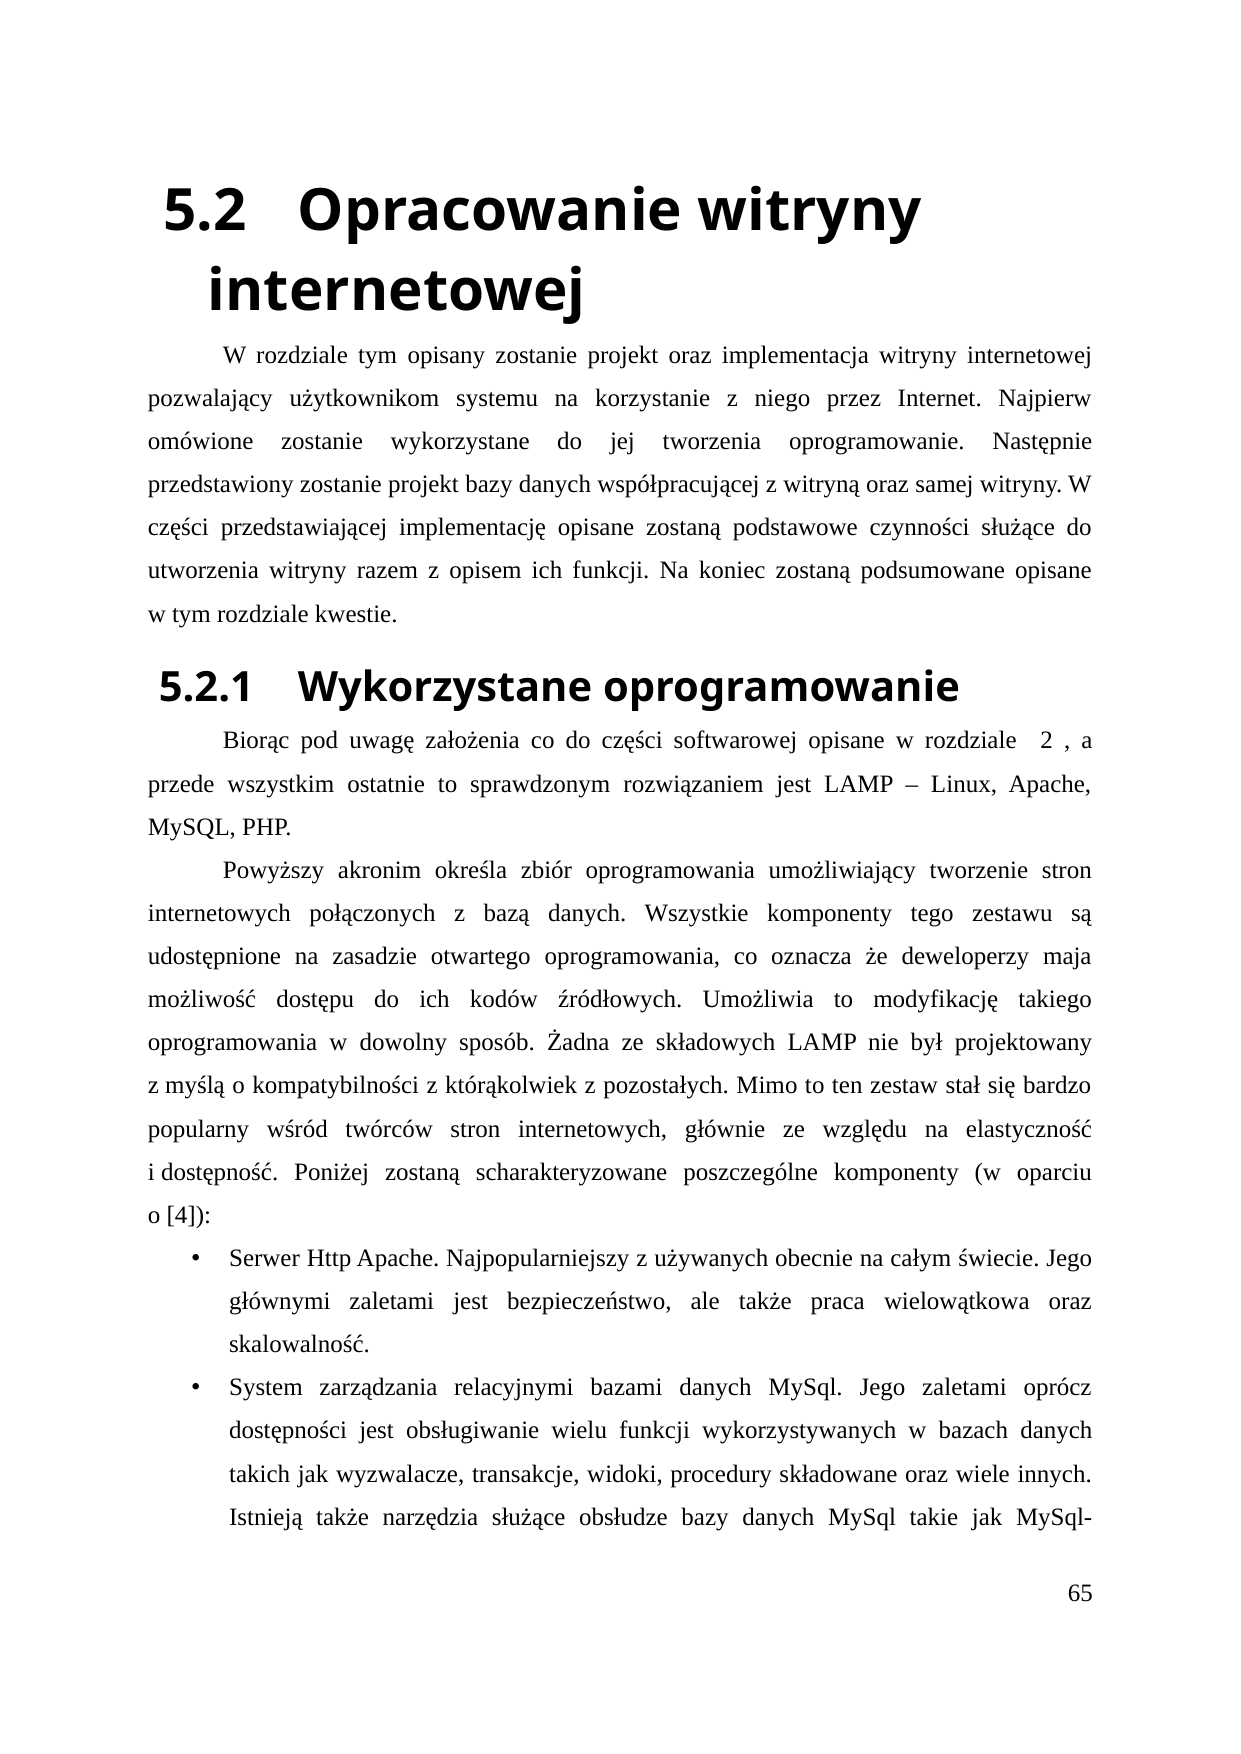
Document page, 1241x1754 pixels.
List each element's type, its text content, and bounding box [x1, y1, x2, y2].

list Serwer Http Apache. Najpopularniejszy z używanych obecnie na całym świecie. Jego głównymi zaletami jest bezpieczeństwo, ale także praca wielowątkowa oraz skalowalność. [191, 1243, 1093, 1358]
text Powyższy akronim określa zbiór oprogramowania umożliwiający tworzenie stron internetowych połączonych z bazą danych. Wszystkie komponenty tego zestawu są udostępnione na zasadzie otwartego oprogramowania, co oznacza że deweloperzy maja możliwość dostępu do ich kodów źródłowych. Umożliwia to modyfikację takiego oprogramowania w dowolny sposób. Żadna ze składowych LAMP nie był projektowany z myślą o kompatybilności z którąkolwiek z pozostałych. Mimo to ten zestaw stał się bardzo popularny wśród twórców stron internetowych, głównie ze względu na elastyczność i dostępność. Poniżej zostaną scharakteryzowane poszczególne komponenty (w oparciu o [4]): [148, 855, 1093, 1229]
list System zarządzania relacyjnymi bazami danych MySql. Jego zaletami oprócz dostępności jest obsługiwanie wielu funkcji wykorzystywanych w bazach danych takich jak wyzwalacze, transakcje, widoki, procedury składowane oraz wiele innych. Istnieją także narzędzia służące obsłudze bazy danych MySql takie jak MySql- [191, 1372, 1093, 1531]
text W rozdziale tym opisany zostanie projekt oraz implementacja witryny internetowej pozwalający użytkownikom systemu na korzystanie z niego przez Internet. Najpierw omówione zostanie wykorzystane do jej tworzenia oprogramowanie. Następnie przedstawiony zostanie projekt bazy danych współpracującej z witryną oraz samej witryny. W części przedstawiającej implementację opisane zostaną podstawowe czynności służące do utworzenia witryny razem z opisem ich funkcji. Na koniec zostaną podsumowane opisane w tym rozdziale kwestie. [148, 340, 1093, 627]
subtitle Wykorzystane oprogramowanie [148, 656, 1093, 713]
subtitle Opracowanie witryny internetowej [148, 168, 1093, 327]
text Biorąc pod uwagę założenia co do części softwarowej opisane w rozdziale 2, a przede wszystkim ostatnie to sprawdzonym rozwiązaniem jest LAMP – Linux, Apache, MySQL, PHP. [148, 726, 1093, 841]
